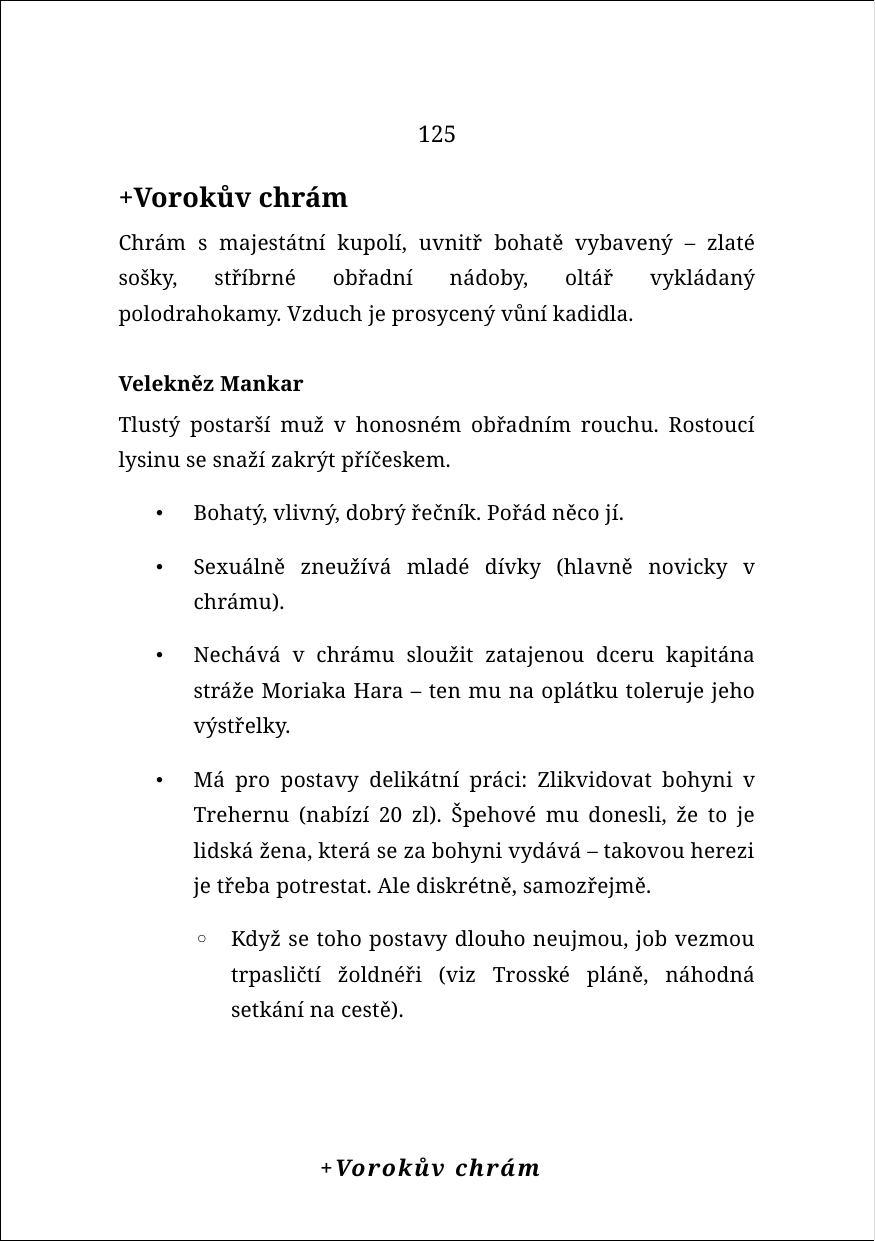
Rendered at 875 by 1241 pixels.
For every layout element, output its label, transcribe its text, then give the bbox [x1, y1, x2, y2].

list Nechává v chrámu sloužit zatajenou dceru kapitána stráže Moriaka Hara – ten mu na oplátku toleruje jeho výstřelky. [156, 641, 756, 740]
list Bohatý, vlivný, dobrý řečník. Pořád něco jí. [156, 498, 756, 527]
list Má pro postavy delikátní práci: Zlikvidovat bohyni v Trehernu (nabízí 20 zl). Špehové mu donesli, že to je lidská žena, která se za bohyni vydává – takovou herezi je třeba potrestat. Ale diskrétně, samozřejmě. [156, 765, 756, 900]
text Tlustý postarší muž v honosném obřadním rouchu. Rostoucí lysinu se snaží zakrýt příčeskem. [118, 410, 756, 474]
text Chrám s majestátní kupolí, uvnitř bohatě vybavený – zlaté sošky, stříbrné obřadní nádoby, oltář vykládaný polodrahokamy. Vzduch je prosycený vůní kadidla. [118, 228, 756, 327]
list Sexuálně zneužívá mladé dívky (hlavně novicky v chrámu). [156, 552, 756, 616]
subtitle Velekněz Mankar [118, 369, 756, 398]
subtitle +Vorokův chrám [118, 179, 756, 216]
list Když se toho postavy dlouho neujmou, job vezmou trpasličtí žoldnéři (viz Trosské pláně, náhodná setkání na cestě). [193, 924, 756, 1024]
